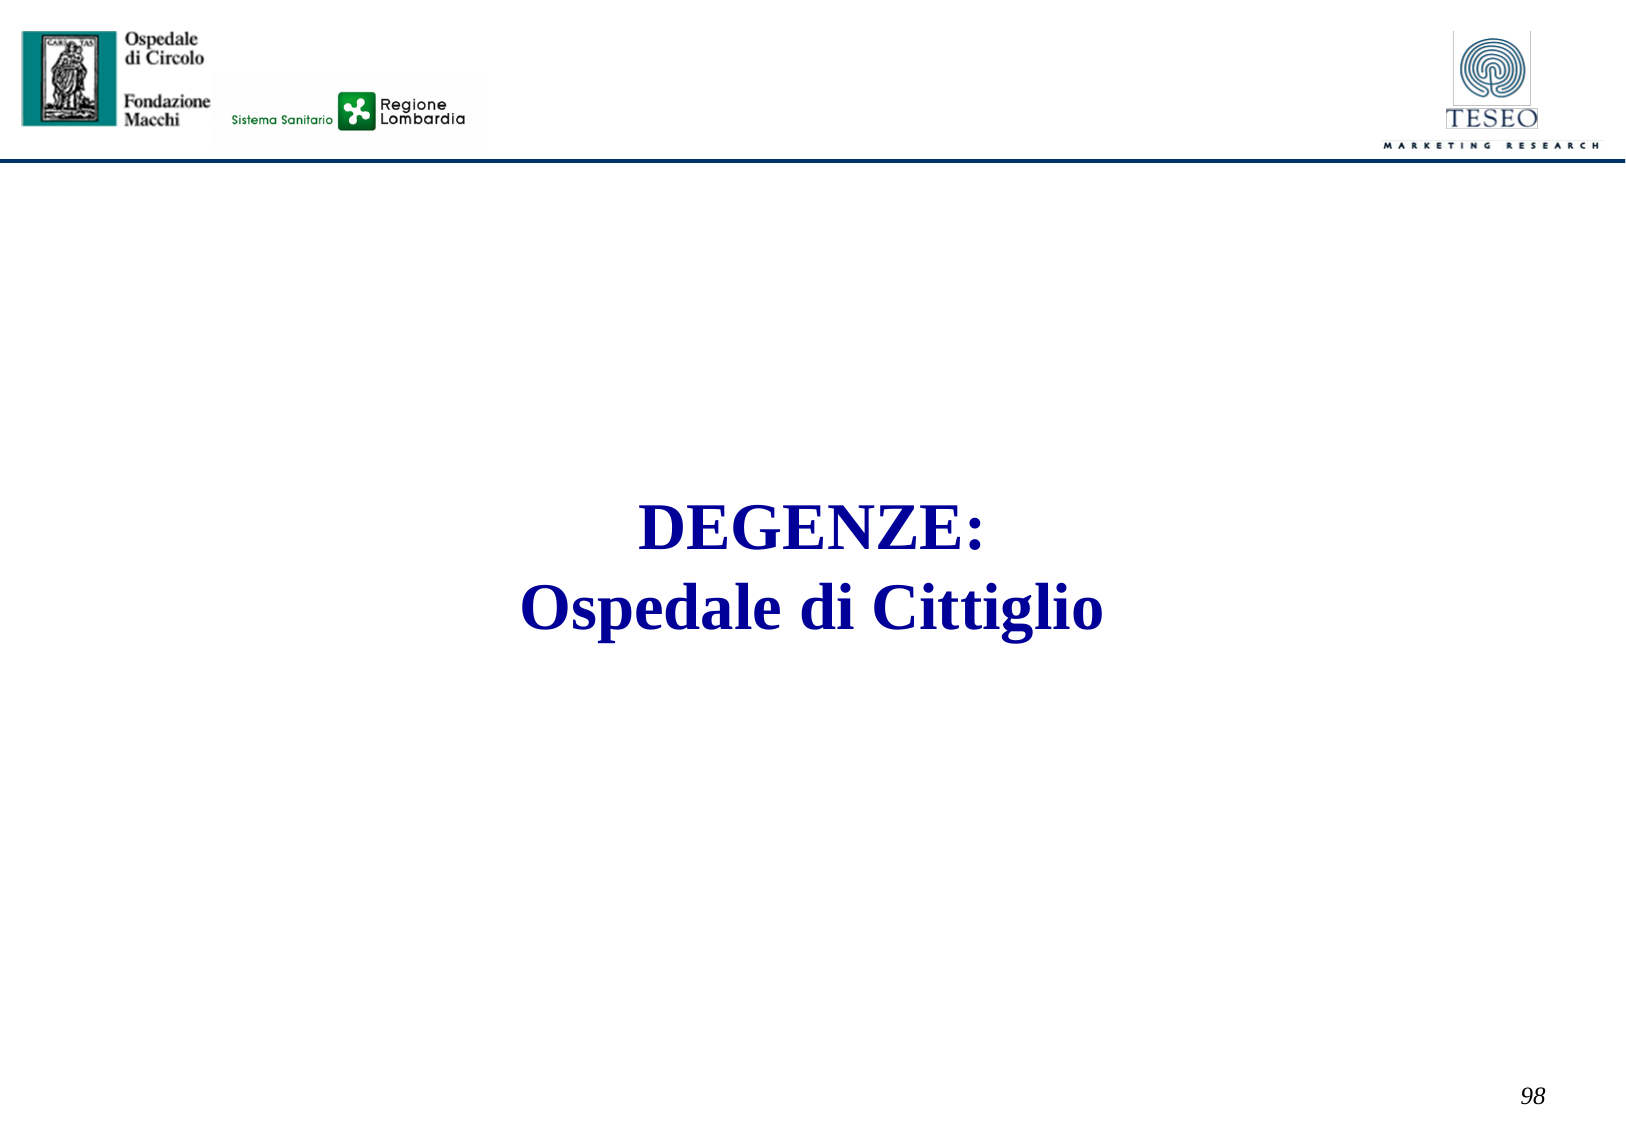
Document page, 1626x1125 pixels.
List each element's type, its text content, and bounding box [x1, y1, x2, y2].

picture [1381, 31, 1604, 149]
text_box DEGENZE: Ospedale di Cittiglio [121, 469, 1504, 657]
picture [21, 31, 483, 149]
